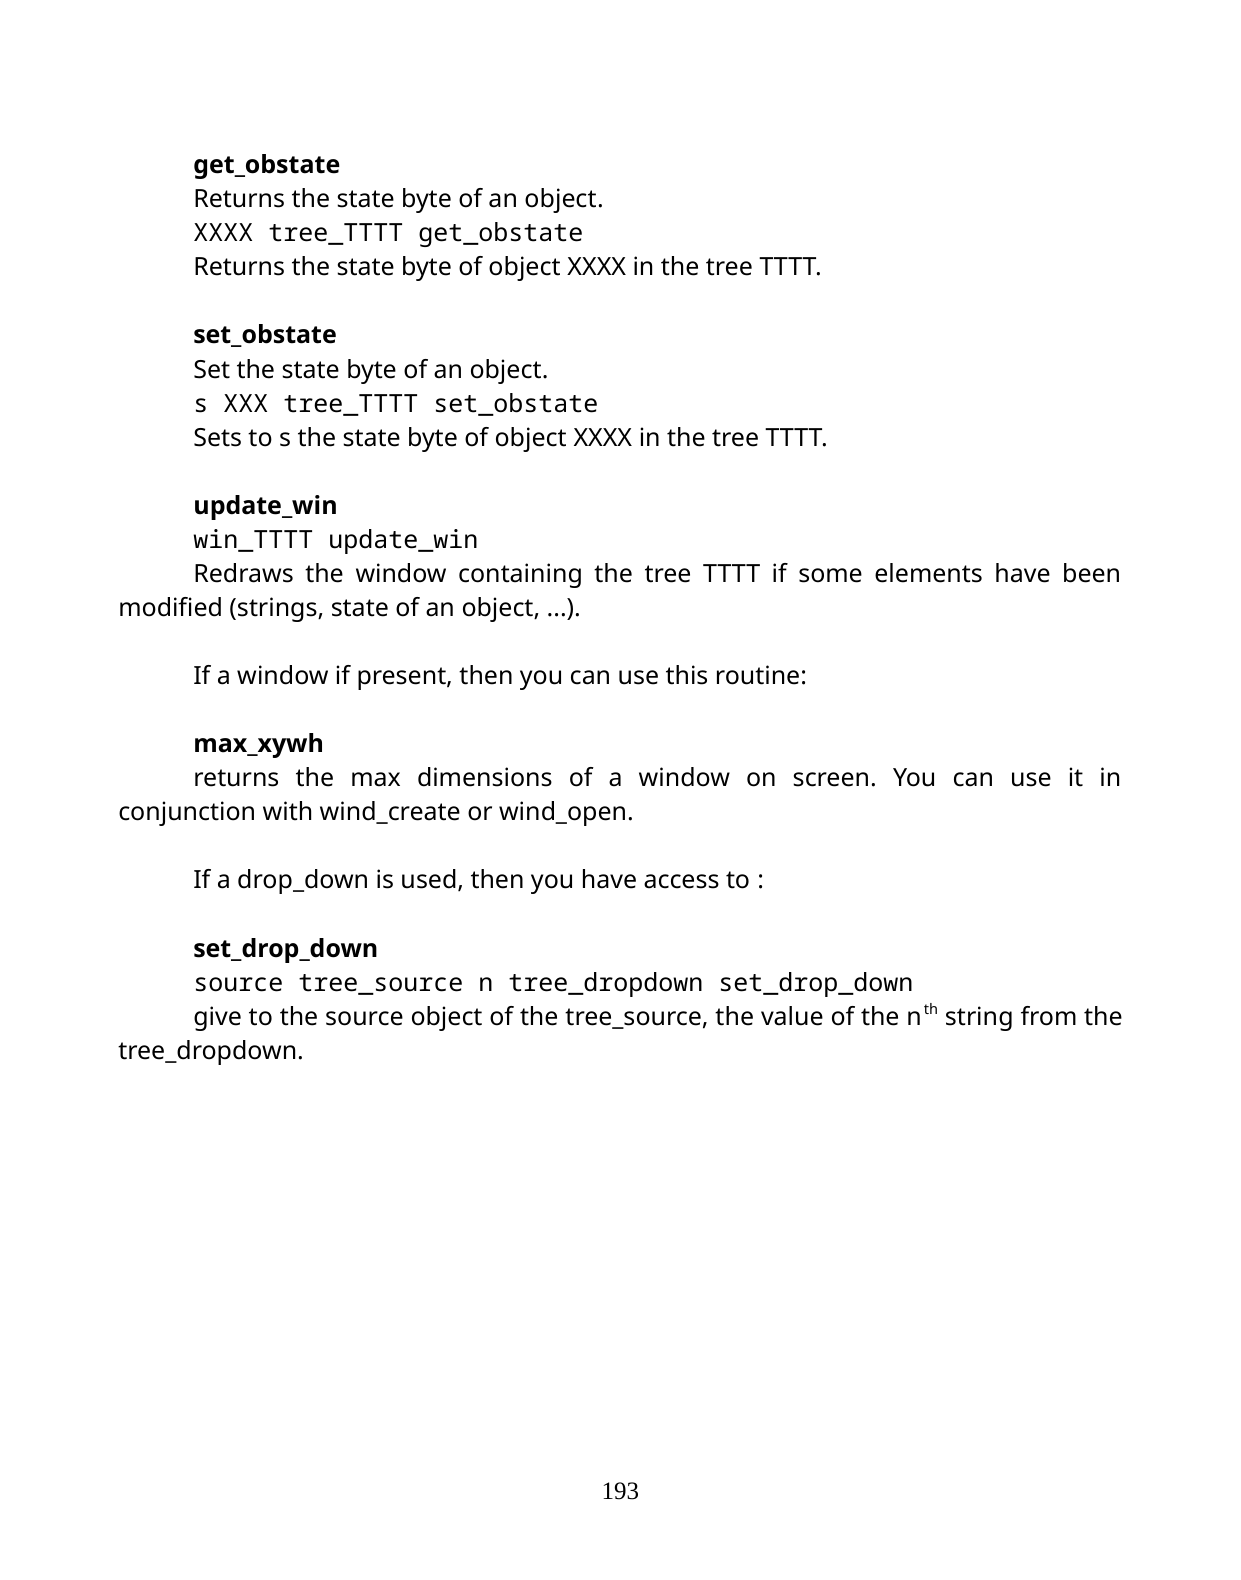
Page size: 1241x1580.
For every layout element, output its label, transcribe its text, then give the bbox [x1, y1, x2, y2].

text Sets to s the state byte of object XXXX in the tree TTTT. [118, 419, 1123, 453]
text set_obstate [118, 317, 1123, 351]
text returns the max dimensions of a window on screen. You can use it in conjunction with wind_create or wind_open. [118, 760, 1123, 828]
text source tree_source n tree_dropdown set_drop_down [118, 964, 1123, 998]
text Redraws the window containing the tree TTTT if some elements have been modified (strings, state of an object, ...). [118, 556, 1123, 624]
text If a drop_down is used, then you have access to : [118, 862, 1123, 896]
text Set the state byte of an object. [118, 351, 1123, 385]
text Returns the state byte of an object. [118, 181, 1123, 215]
text get_obstate [118, 147, 1123, 181]
text max_xywh [118, 726, 1123, 760]
text win_TTTT update_win [118, 522, 1123, 556]
text Returns the state byte of object XXXX in the tree TTTT. [118, 249, 1123, 283]
text give to the source object of the tree_source, the value of the nth string from the tree_dropdown. [118, 998, 1123, 1067]
text set_drop_down [118, 930, 1123, 964]
text update_win [118, 487, 1123, 522]
text s XXX tree_TTTT set_obstate [118, 385, 1123, 419]
text If a window if present, then you can use this routine: [118, 658, 1123, 692]
text XXXX tree_TTTT get_obstate [118, 215, 1123, 249]
